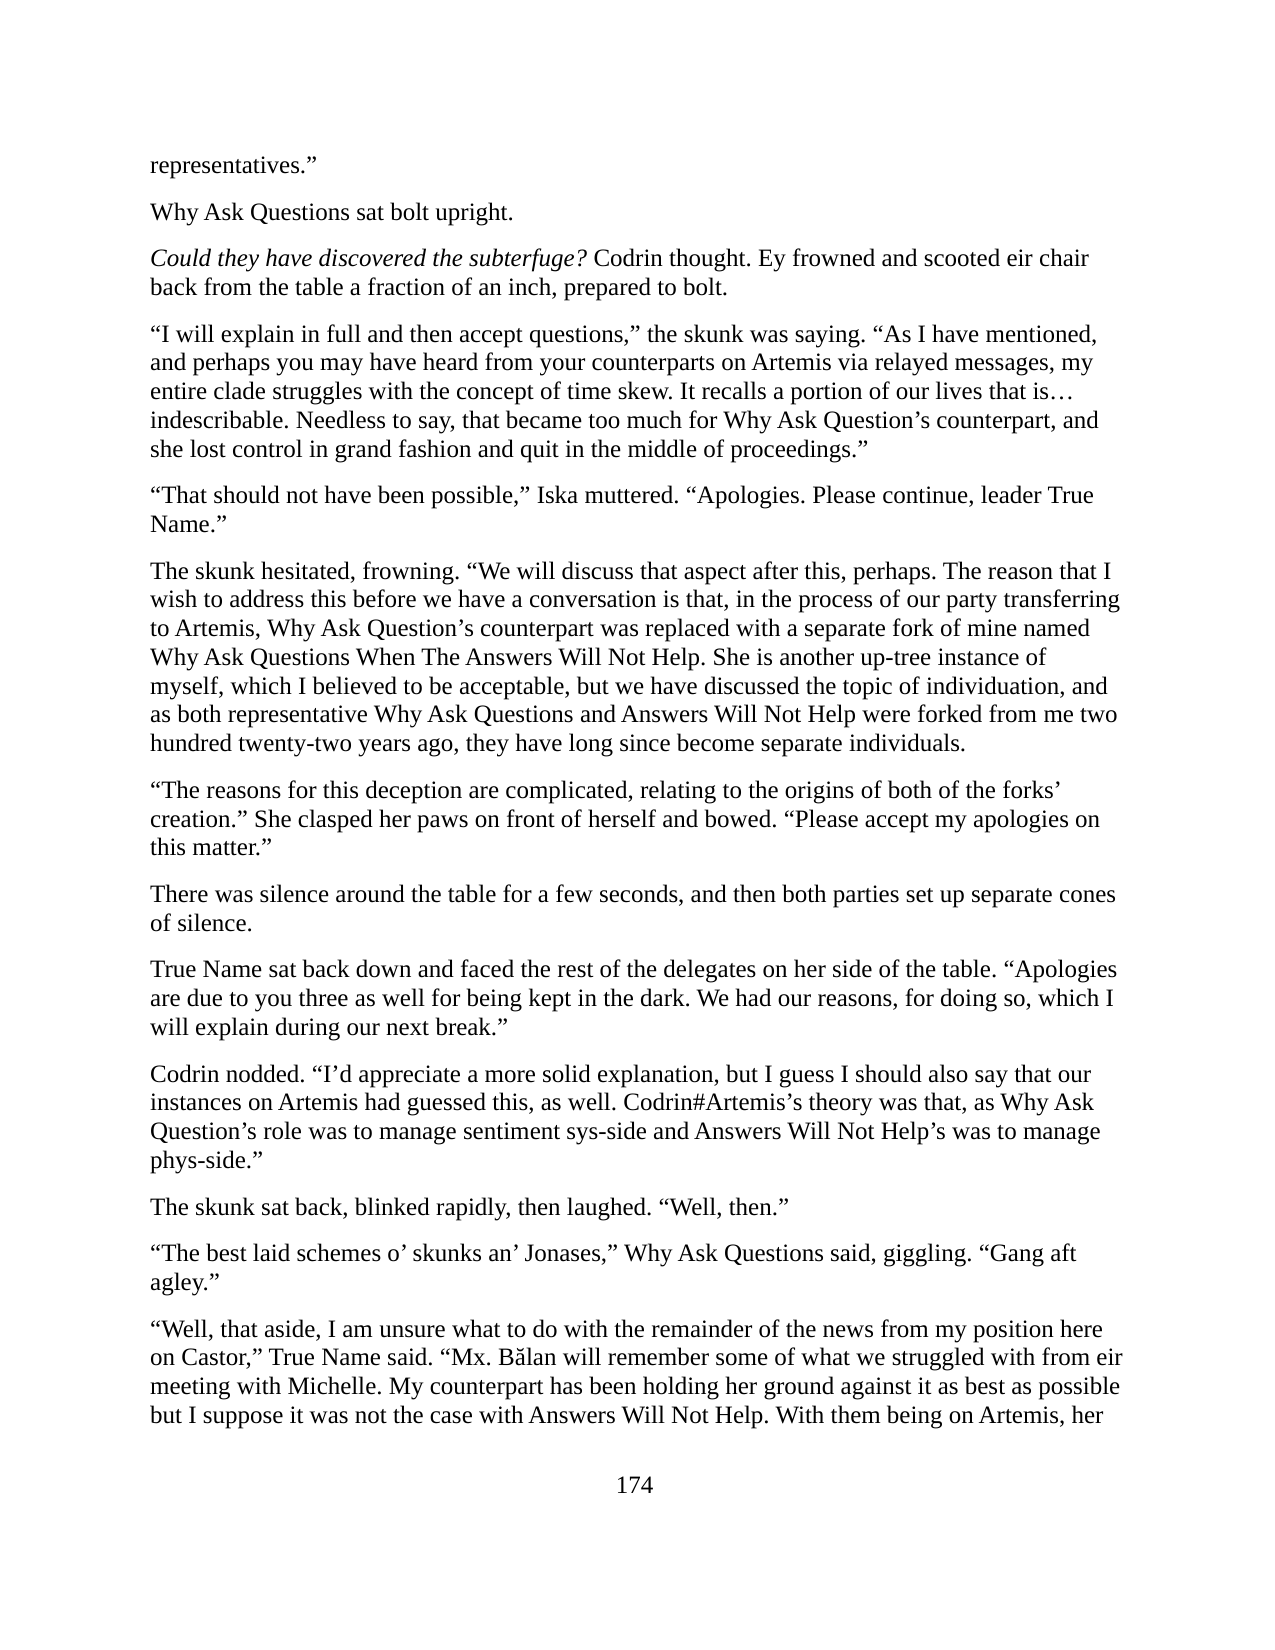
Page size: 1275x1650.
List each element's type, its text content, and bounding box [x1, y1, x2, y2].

text “Well, that aside, I am unsure what to do with the remainder of the news from my position here on Castor,” True Name said. “Mx. Bălan will remember some of what we struggled with from eir meeting with Michelle. My counterpart has been holding her ground against it as best as possible but I suppose it was not the case with Answers Will Not Help. With them being on Artemis, her [150, 1314, 1125, 1429]
text Could they have discovered the subterfuge? Codrin thought. Ey frowned and scooted eir chair back from the table a fraction of an inch, prepared to bolt. [150, 243, 1125, 301]
text representatives.” [150, 150, 1125, 179]
text The skunk hesitated, frowning. “We will discuss that aspect after this, perhaps. The reason that I wish to address this before we have a conversation is that, in the process of our party transferring to Artemis, Why Ask Question’s counterpart was replaced with a separate fork of mine named Why Ask Questions When The Answers Will Not Help. She is another up-tree instance of myself, which I believed to be acceptable, but we have discussed the topic of individuation, and as both representative Why Ask Questions and Answers Will Not Help were forked from me two hundred twenty-two years ago, they have long since become separate individuals. [150, 556, 1125, 757]
text “I will explain in full and then accept questions,” the skunk was saying. “As I have mentioned, and perhaps you may have heard from your counterparts on Artemis via relayed messages, my entire clade struggles with the concept of time skew. It recalls a portion of our lives that is…indescribable. Needless to say, that became too much for Why Ask Question’s counterpart, and she lost control in grand fashion and quit in the middle of proceedings.” [150, 319, 1125, 462]
text True Name sat back down and faced the rest of the delegates on her side of the table. “Apologies are due to you three as well for being kept in the dark. We had our reasons, for doing so, which I will explain during our next break.” [150, 954, 1125, 1041]
text Codrin nodded. “I’d appreciate a more solid explanation, but I guess I should also say that our instances on Artemis had guessed this, as well. Codrin#Artemis’s theory was that, as Why Ask Question’s role was to manage sentiment sys-side and Answers Will Not Help’s was to manage phys-side.” [150, 1059, 1125, 1174]
text Why Ask Questions sat bolt upright. [150, 197, 1125, 225]
text “That should not have been possible,” Iska muttered. “Apologies. Please continue, leader True Name.” [150, 480, 1125, 538]
text “The best laid schemes o’ skunks an’ Jonases,” Why Ask Questions said, giggling. “Gang aft agley.” [150, 1238, 1125, 1296]
text There was silence around the table for a few seconds, and then both parties set up separate cones of silence. [150, 879, 1125, 937]
text The skunk sat back, blinked rapidly, then laughed. “Well, then.” [150, 1192, 1125, 1220]
text “The reasons for this deception are complicated, relating to the origins of both of the forks’ creation.” She clasped her paws on front of herself and bowed. “Please accept my apologies on this matter.” [150, 775, 1125, 861]
